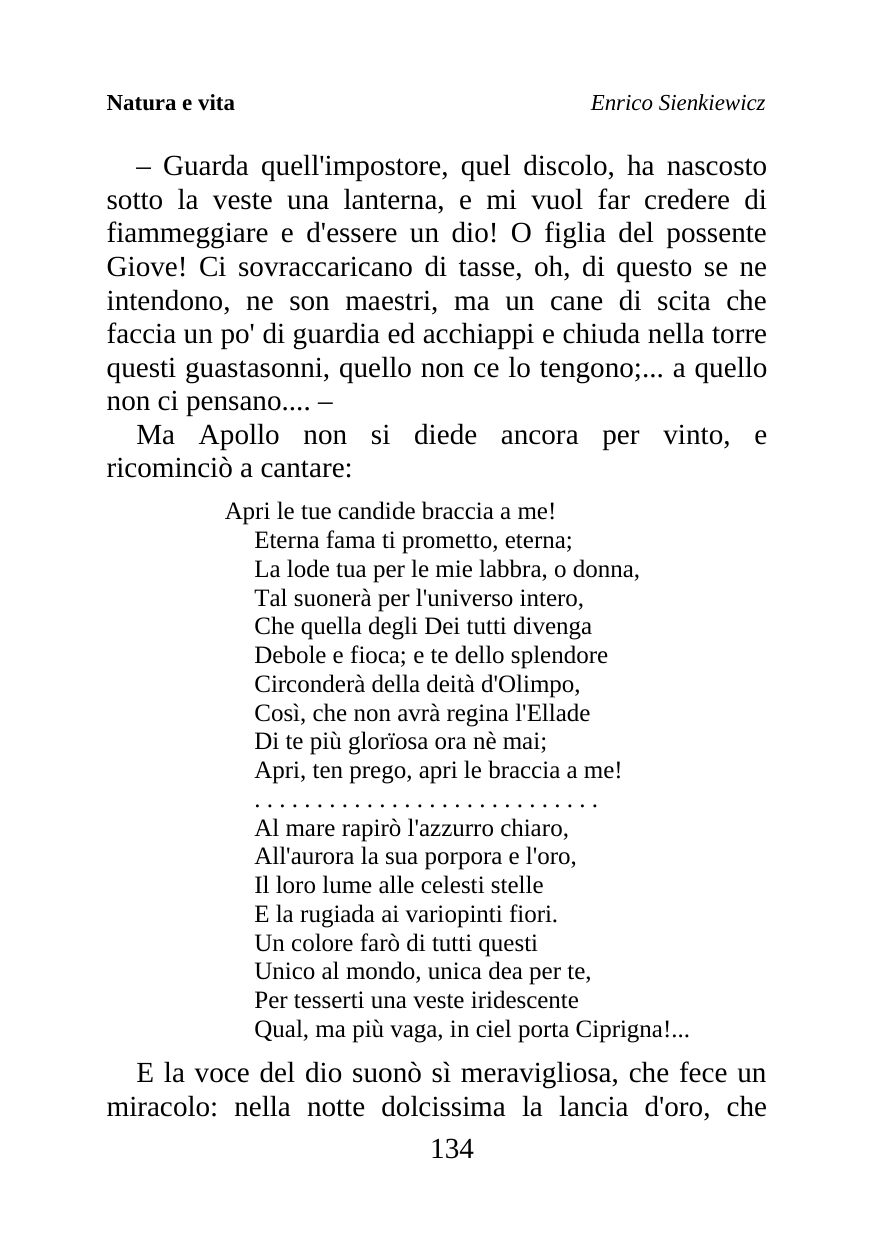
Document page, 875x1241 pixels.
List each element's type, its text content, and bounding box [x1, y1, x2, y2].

text Apri le tue candide braccia a me! Eterna fama ti prometto, eterna; La lode tua per le mie labbra, o donna, Tal suonerà per l'universo intero, Che quella degli Dei tutti divenga Debole e fioca; e te dello splendore Circonderà della deità d'Olimpo, Così, che non avrà regina l'Ellade Di te più glorïosa ora nè mai; Apri, ten prego, apri le braccia a me! . . . . . . . . . . . . . . . . . . . . . . . . . . . . Al mare rapirò l'azzurro chiaro, All'aurora la sua porpora e l'oro, Il loro lume alle celesti stelle E la rugiada ai variopinti fiori. Un colore farò di tutti questi Unico al mondo, unica dea per te, Per tesserti una veste iridescente Qual, ma più vaga, in ciel porta Ciprigna!... [224, 496, 768, 1043]
text – Guarda quell'impostore, quel discolo, ha nascosto sotto la veste una lanterna, e mi vuol far credere di fiammeggiare e d'essere un dio! O figlia del possente Giove! Ci sovraccaricano di tasse, oh, di questo se ne intendono, ne son maestri, ma un cane di scita che faccia un po' di guardia ed acchiappi e chiuda nella torre questi guastasonni, quello non ce lo tengono;... a quello non ci pensano.... – [106, 148, 768, 417]
text E la voce del dio suonò sì meravigliosa, che fece un miracolo: nella notte dolcissima la lancia d'oro, che [106, 1055, 768, 1122]
text Ma Apollo non si diede ancora per vinto, e ricominciò a cantare: [106, 417, 768, 484]
